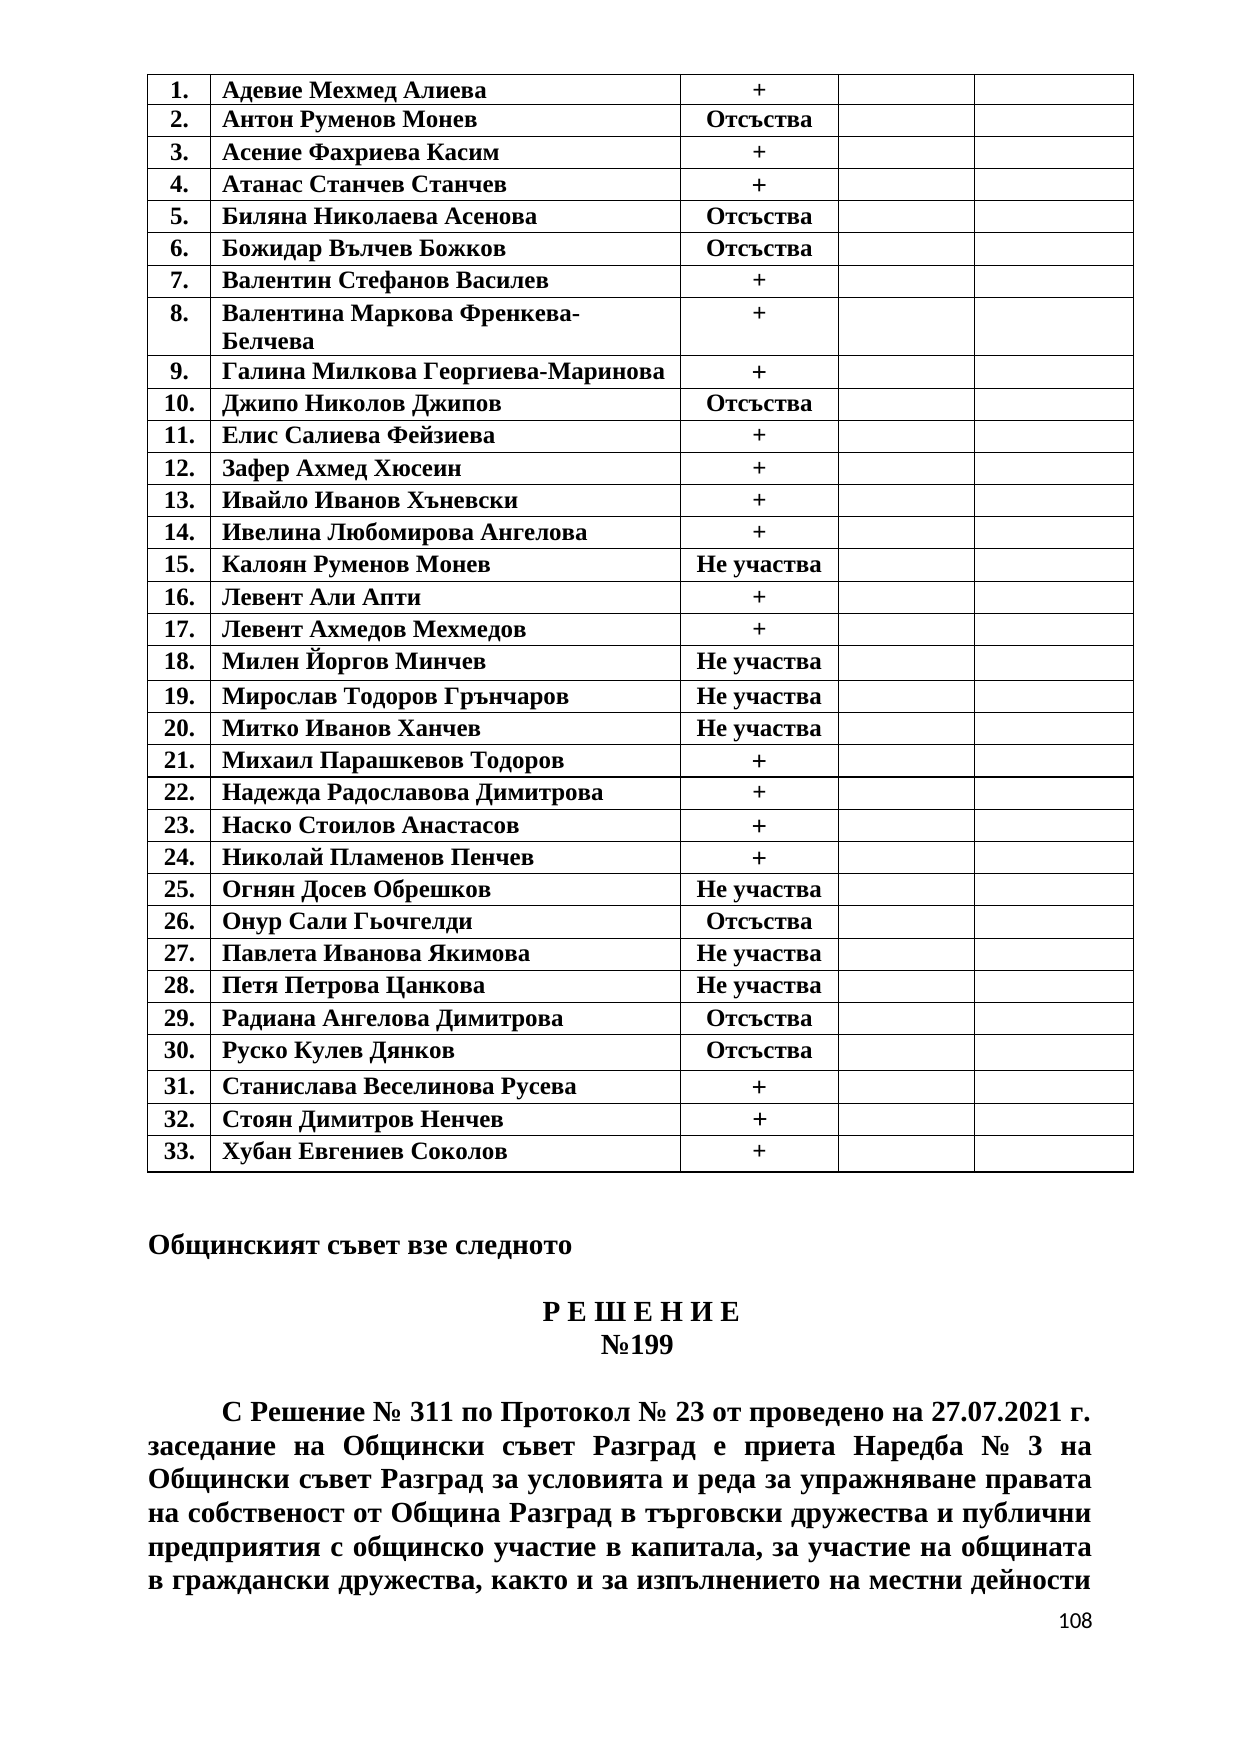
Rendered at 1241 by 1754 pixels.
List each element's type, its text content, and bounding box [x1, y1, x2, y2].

table_cell [975, 485, 1133, 516]
table_cell 8. [148, 298, 210, 355]
table_cell [975, 453, 1133, 484]
table_cell [975, 1136, 1133, 1171]
table_cell Галина Милкова Георгиева-Маринова [211, 356, 680, 387]
table_cell 13. [148, 485, 210, 516]
table_cell 7. [148, 266, 210, 297]
table_cell [975, 614, 1133, 645]
table_cell + [681, 356, 838, 387]
table_cell [975, 906, 1133, 937]
table_cell [975, 75, 1133, 103]
table_cell 9. [148, 356, 210, 387]
table_cell [975, 1104, 1133, 1135]
table_cell Огнян Досев Обрешков [211, 874, 680, 905]
table_cell Джипо Николов Джипов [211, 389, 680, 419]
table_cell Ивелина Любомирова Ангелова [211, 517, 680, 548]
table_cell Отсъства [681, 389, 838, 419]
table_cell + [681, 169, 838, 200]
table_cell 1. [148, 75, 210, 103]
table_cell Петя Петрова Цанкова [211, 971, 680, 1002]
table_cell [975, 778, 1133, 809]
table_cell [975, 105, 1133, 136]
table_cell 3. [148, 137, 210, 168]
table_cell Станислава Веселинова Русева [211, 1071, 680, 1103]
table_cell + [681, 75, 838, 103]
table_cell Митко Иванов Ханчев [211, 713, 680, 744]
table_cell + [681, 614, 838, 645]
table_cell Павлета Иванова Якимова [211, 939, 680, 969]
table_cell 16. [148, 582, 210, 613]
table_cell [839, 745, 974, 776]
table_cell [839, 713, 974, 744]
table_cell [839, 614, 974, 645]
table_cell 12. [148, 453, 210, 484]
table_cell [839, 906, 974, 937]
subtitle Общинският съвет взе следното [148, 1227, 1093, 1260]
table_cell Атанас Станчев Станчев [211, 169, 680, 200]
table_cell Елис Салиева Фейзиева [211, 421, 680, 452]
table_cell [839, 1035, 974, 1070]
table_cell 23. [148, 810, 210, 841]
table_cell Не участва [681, 971, 838, 1002]
subtitle №199 [148, 1327, 1093, 1361]
table_cell [839, 778, 974, 809]
table_cell + [681, 842, 838, 873]
table_cell 33. [148, 1136, 210, 1171]
table_cell Николай Пламенов Пенчев [211, 842, 680, 873]
table_cell Калоян Руменов Монев [211, 549, 680, 581]
table_cell 4. [148, 169, 210, 200]
table_cell [839, 1136, 974, 1171]
table_cell [839, 298, 974, 355]
table_cell 11. [148, 421, 210, 452]
table_cell [839, 582, 974, 613]
table_cell Ивайло Иванов Хъневски [211, 485, 680, 516]
table_cell Отсъства [681, 1003, 838, 1034]
table_cell [975, 939, 1133, 969]
table_cell Отсъства [681, 906, 838, 937]
table_cell 19. [148, 681, 210, 712]
table_cell [839, 356, 974, 387]
table_cell + [681, 582, 838, 613]
table_cell [839, 137, 974, 168]
table_cell 10. [148, 389, 210, 419]
table_cell 24. [148, 842, 210, 873]
table_cell Асение Фахриева Касим [211, 137, 680, 168]
table_cell Антон Руменов Монев [211, 105, 680, 136]
table_cell + [681, 778, 838, 809]
table_cell [839, 646, 974, 680]
table_cell + [681, 137, 838, 168]
table_cell Онур Сали Гьочгелди [211, 906, 680, 937]
table_cell [975, 356, 1133, 387]
table_cell 5. [148, 201, 210, 232]
table_cell Радиана Ангелова Димитрова [211, 1003, 680, 1034]
table_cell Надежда Радославова Димитрова [211, 778, 680, 809]
table_cell + [681, 421, 838, 452]
table_cell 32. [148, 1104, 210, 1135]
table_cell [839, 453, 974, 484]
table_cell + [681, 1104, 838, 1135]
table_cell Биляна Николаева Асенова [211, 201, 680, 232]
table_cell Милен Йоргов Минчев [211, 646, 680, 680]
text С Решение № 311 по Протокол № 23 от проведено на 27.07.2021 г. заседание на Общински съвет Разград е приета Наредба № 3 на Общински съвет Разград за условията и реда за упражняване правата на собственост от Община Разград в търговски дружества и публични предприятия с общинско участие в капитала, за участие на общината в граждански дружества, както и за изпълнението на местни дейности [148, 1394, 1093, 1596]
table_cell Не участва [681, 939, 838, 969]
table_cell Зафер Ахмед Хюсеин [211, 453, 680, 484]
table_cell [839, 75, 974, 103]
table_cell + [681, 453, 838, 484]
table_cell [975, 233, 1133, 264]
table_cell 20. [148, 713, 210, 744]
table_cell 22. [148, 778, 210, 809]
table_cell [975, 421, 1133, 452]
table_cell Хубан Евгениев Соколов [211, 1136, 680, 1171]
table_cell 26. [148, 906, 210, 937]
table_cell [839, 549, 974, 581]
table_cell Валентина Маркова Френкева-Белчева [211, 298, 680, 355]
table_cell [839, 233, 974, 264]
table_cell Отсъства [681, 105, 838, 136]
table_cell Не участва [681, 549, 838, 581]
table_cell [975, 646, 1133, 680]
subtitle Р Е Ш Е Н И Е [148, 1294, 1093, 1327]
table_cell [839, 842, 974, 873]
table_cell + [681, 485, 838, 516]
table_cell [839, 517, 974, 548]
table_cell + [681, 266, 838, 297]
table_cell [839, 681, 974, 712]
table_cell [839, 485, 974, 516]
table_cell [839, 939, 974, 969]
table_cell 29. [148, 1003, 210, 1034]
table_cell [975, 137, 1133, 168]
table_cell Стоян Димитров Ненчев [211, 1104, 680, 1135]
table_cell [839, 201, 974, 232]
table_cell [975, 874, 1133, 905]
table_cell [839, 810, 974, 841]
table_cell [839, 971, 974, 1002]
table_cell [975, 582, 1133, 613]
table_cell [839, 169, 974, 200]
table_cell 18. [148, 646, 210, 680]
table_cell Не участва [681, 646, 838, 680]
table_cell [839, 1003, 974, 1034]
table_cell [839, 1071, 974, 1103]
table_cell [839, 266, 974, 297]
table_cell [975, 298, 1133, 355]
table_cell [975, 842, 1133, 873]
table_cell 31. [148, 1071, 210, 1103]
table_cell [839, 874, 974, 905]
table_cell [975, 1035, 1133, 1070]
table_cell [975, 713, 1133, 744]
table_cell [839, 421, 974, 452]
table_cell [975, 681, 1133, 712]
table_cell [975, 266, 1133, 297]
table_cell Левент Али Апти [211, 582, 680, 613]
table_cell + [681, 517, 838, 548]
table_cell Левент Ахмедов Мехмедов [211, 614, 680, 645]
table_cell [975, 745, 1133, 776]
table_cell Отсъства [681, 233, 838, 264]
table_cell Валентин Стефанов Василев [211, 266, 680, 297]
table_cell + [681, 298, 838, 355]
table_cell 25. [148, 874, 210, 905]
table_cell Божидар Вълчев Божков [211, 233, 680, 264]
table_cell [975, 1071, 1133, 1103]
table_cell Наско Стоилов Анастасов [211, 810, 680, 841]
table_cell 6. [148, 233, 210, 264]
table_cell Михаил Парашкевов Тодоров [211, 745, 680, 776]
table_cell + [681, 810, 838, 841]
table_cell [975, 549, 1133, 581]
table_cell [975, 389, 1133, 419]
table_cell [975, 169, 1133, 200]
table_cell 17. [148, 614, 210, 645]
table_cell [839, 105, 974, 136]
table_cell [839, 1104, 974, 1135]
table_cell 2. [148, 105, 210, 136]
table_cell [975, 517, 1133, 548]
table_cell [975, 971, 1133, 1002]
table_cell Руско Кулев Дянков [211, 1035, 680, 1070]
table_cell 28. [148, 971, 210, 1002]
table_cell + [681, 1136, 838, 1171]
table_cell Мирослав Тодоров Грънчаров [211, 681, 680, 712]
table_cell Не участва [681, 874, 838, 905]
table_cell + [681, 745, 838, 776]
table_cell [839, 389, 974, 419]
table_cell 30. [148, 1035, 210, 1070]
table_cell Не участва [681, 681, 838, 712]
table_cell Отсъства [681, 1035, 838, 1070]
table_cell 21. [148, 745, 210, 776]
table_cell 27. [148, 939, 210, 969]
table_cell [975, 1003, 1133, 1034]
table_cell + [681, 1071, 838, 1103]
table_cell [975, 810, 1133, 841]
table_cell 14. [148, 517, 210, 548]
table_cell [975, 201, 1133, 232]
table_cell 15. [148, 549, 210, 581]
table_cell Не участва [681, 713, 838, 744]
table_cell Отсъства [681, 201, 838, 232]
table_cell Адевие Мехмед Алиева [211, 75, 680, 103]
